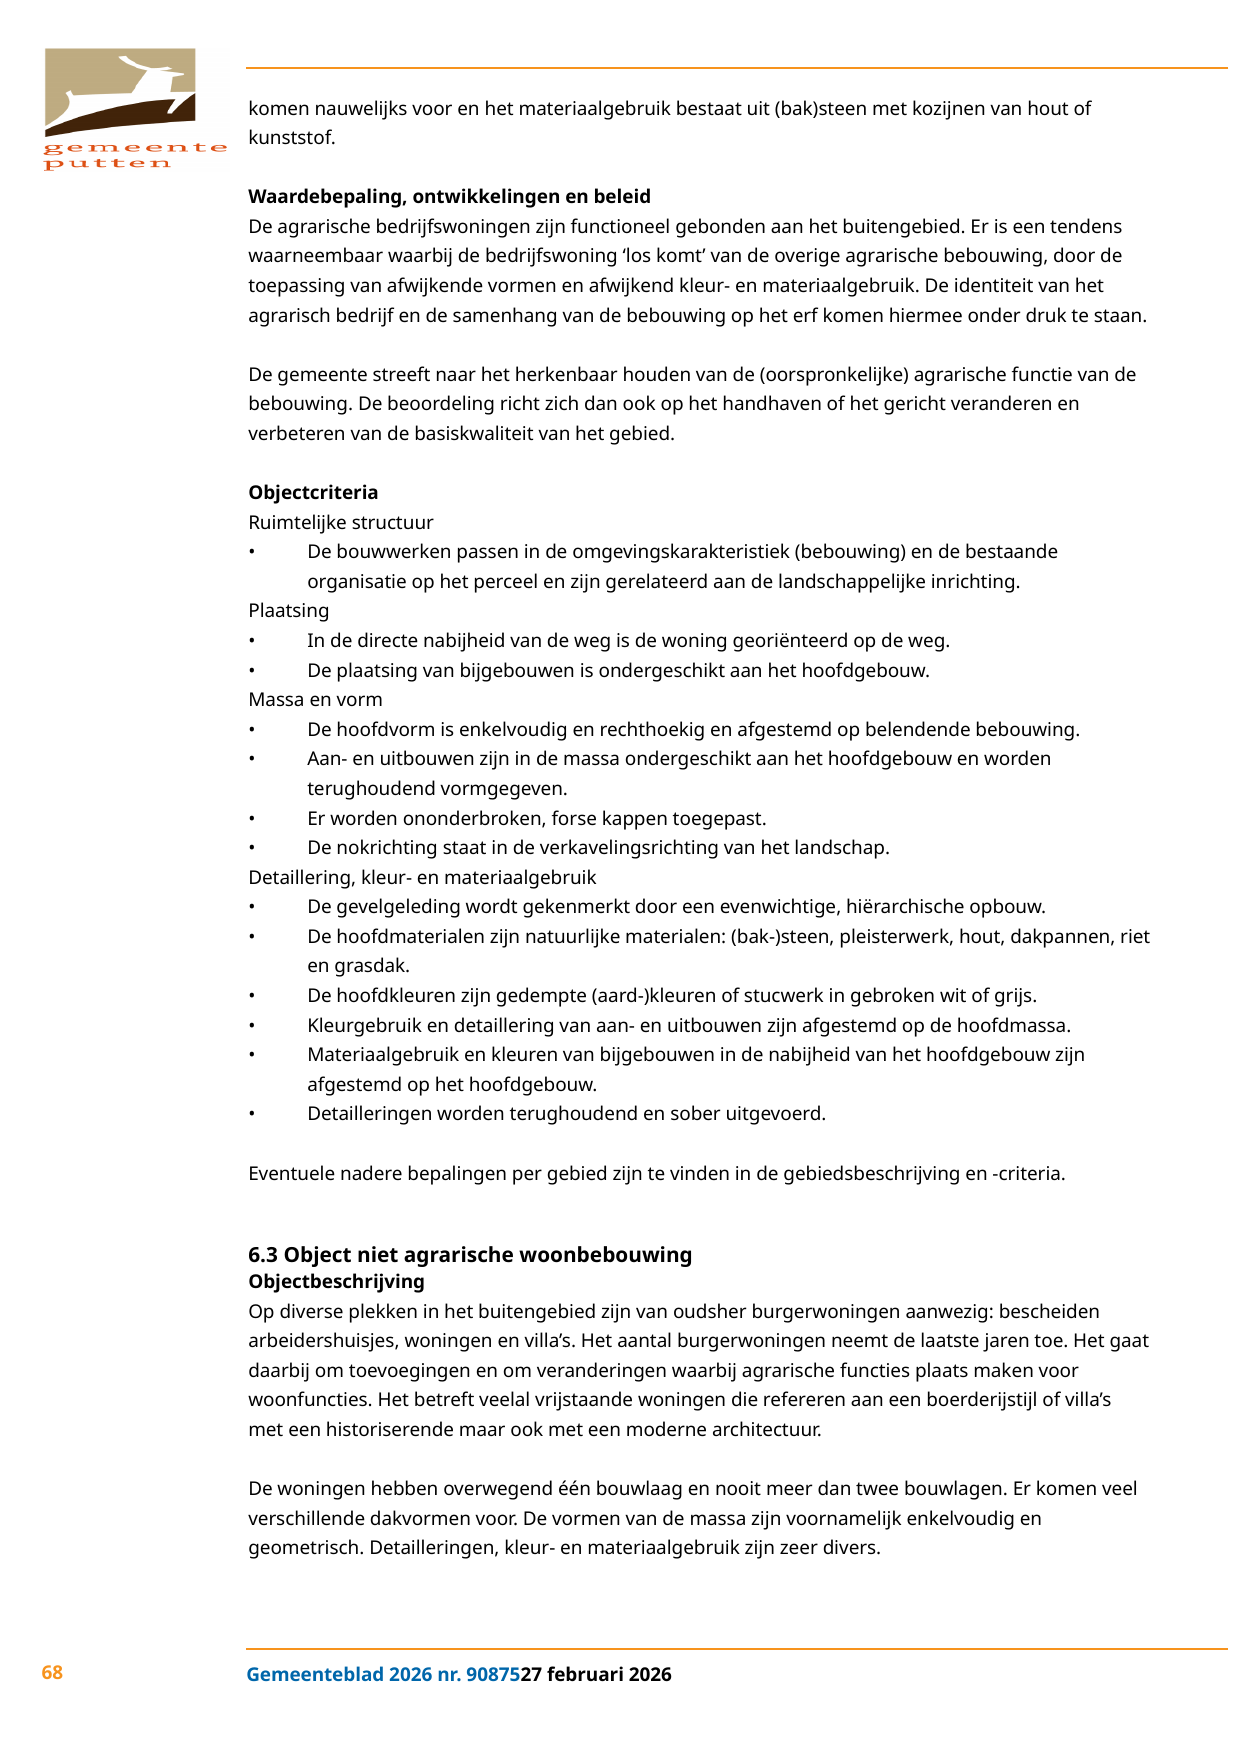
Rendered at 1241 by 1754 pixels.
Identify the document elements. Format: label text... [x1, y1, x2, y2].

text Plaatsing [248, 598, 1152, 623]
list Aan- en uitbouwen zijn in de massa ondergeschikt aan het hoofdgebouw en worden terughoudend vormgegeven. [248, 746, 1152, 801]
text 6.3 Object niet agrarische woonbebouwing [248, 1240, 1152, 1268]
text komen nauwelijks voor en het materiaalgebruik bestaat uit (bak)steen met kozijnen van hout of kunststof. [248, 95, 1152, 150]
list De plaatsing van bijgebouwen is ondergeschikt aan het hoofdgebouw. [248, 657, 1152, 683]
text De agrarische bedrijfswoningen zijn functioneel gebonden aan het buitengebied. Er is een tendens waarneembaar waarbij de bedrijfswoning ‘los komt’ van de overige agrarische bebouwing, door de toepassing van afwijkende vormen en afwijkend kleur- en materiaalgebruik. De identiteit van het agrarisch bedrijf en de samenhang van de bebouwing op het erf komen hiermee onder druk te staan. [248, 213, 1152, 328]
list De hoofdvorm is enkelvoudig en rechthoekig en afgestemd op belendende bebouwing. [248, 716, 1152, 742]
picture [41, 47, 231, 172]
list Er worden ononderbroken, forse kappen toegepast. [248, 805, 1152, 831]
text Ruimtelijke structuur [248, 509, 1152, 535]
list De hoofdkleuren zijn gedempte (aard-)kleuren of stucwerk in gebroken wit of grijs. [248, 982, 1152, 1008]
text De woningen hebben overwegend één bouwlaag en nooit meer dan twee bouwlagen. Er komen veel verschillende dakvormen voor. De vormen van de massa zijn voornamelijk enkelvoudig en geometrisch. Detailleringen, kleur- en materiaalgebruik zijn zeer divers. [248, 1475, 1152, 1560]
text Detaillering, kleur- en materiaalgebruik [248, 864, 1152, 890]
list Detailleringen worden terughoudend en sober uitgevoerd. [248, 1101, 1152, 1126]
list Kleurgebruik en detaillering van aan- en uitbouwen zijn afgestemd op de hoofdmassa. [248, 1012, 1152, 1038]
list De hoofdmaterialen zijn natuurlijke materialen: (bak-)steen, pleisterwerk, hout, dakpannen, riet en grasdak. [248, 923, 1152, 978]
text Op diverse plekken in het buitengebied zijn van oudsher burgerwoningen aanwezig: bescheiden arbeidershuisjes, woningen en villa’s. Het aantal burgerwoningen neemt de laatste jaren toe. Het gaat daarbij om toevoegingen en om veranderingen waarbij agrarische functies plaats maken voor woonfuncties. Het betreft veelal vrijstaande woningen die refereren aan een boerderijstijl of villa’s met een historiserende maar ook met een moderne architectuur. [248, 1298, 1152, 1442]
text Objectcriteria [248, 479, 1152, 505]
list De nokrichting staat in de verkavelingsrichting van het landschap. [248, 834, 1152, 860]
text Massa en vorm [248, 686, 1152, 712]
list Materiaalgebruik en kleuren van bijgebouwen in de nabijheid van het hoofdgebouw zijn afgestemd op het hoofdgebouw. [248, 1041, 1152, 1097]
text Objectbeschrijving [248, 1268, 1152, 1294]
text Eventuele nadere bepalingen per gebied zijn te vinden in de gebiedsbeschrijving en -criteria. [248, 1160, 1152, 1186]
list In de directe nabijheid van de weg is de woning georiënteerd op de weg. [248, 627, 1152, 653]
list De gevelgeleding wordt gekenmerkt door een evenwichtige, hiërarchische opbouw. [248, 893, 1152, 919]
list De bouwwerken passen in de omgevingskarakteristiek (bebouwing) en de bestaande organisatie op het perceel en zijn gerelateerd aan de landschappelijke inrichting. [248, 538, 1152, 594]
text De gemeente streeft naar het herkenbaar houden van de (oorspronkelijke) agrarische functie van de bebouwing. De beoordeling richt zich dan ook op het handhaven of het gericht veranderen en verbeteren van de basiskwaliteit van het gebied. [248, 361, 1152, 446]
text Waardebepaling, ontwikkelingen en beleid [248, 183, 1152, 209]
